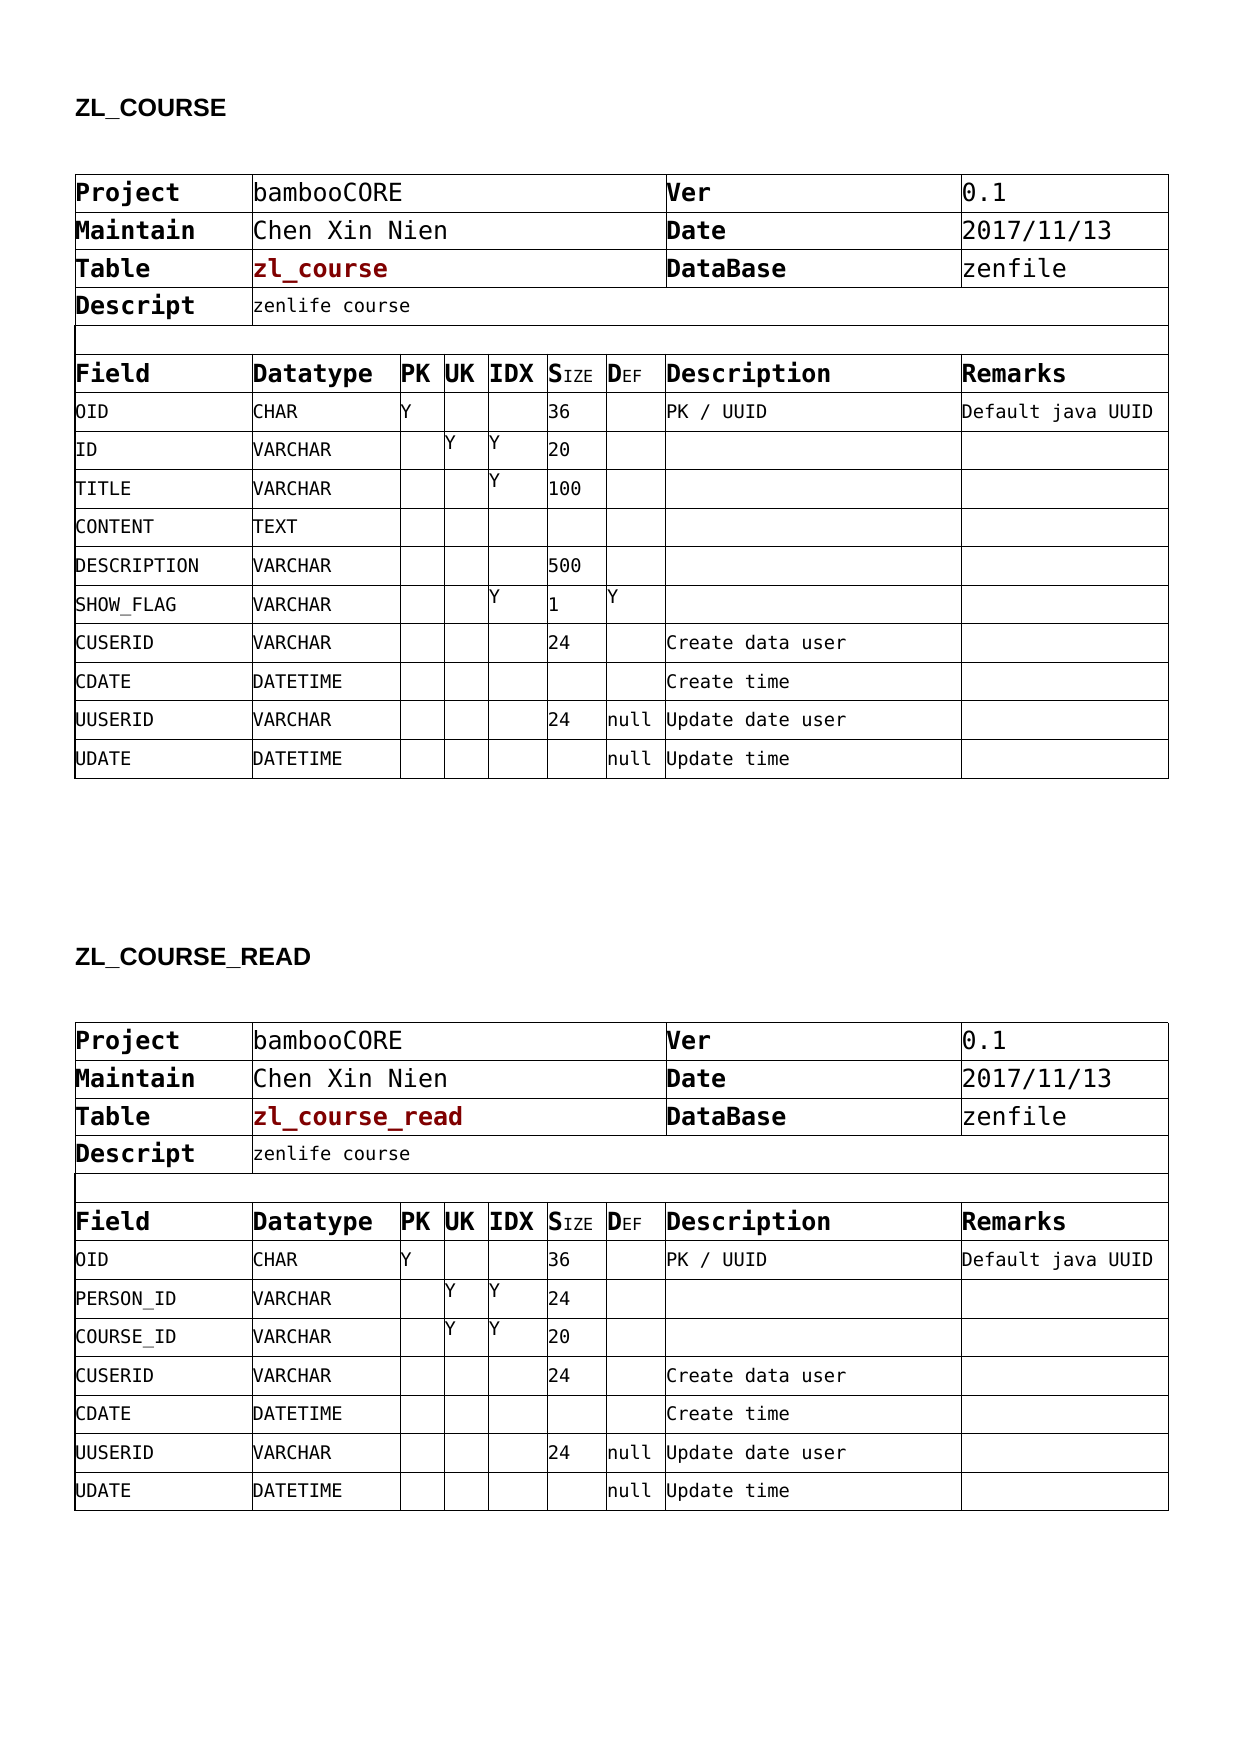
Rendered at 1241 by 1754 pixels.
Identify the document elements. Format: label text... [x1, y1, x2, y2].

table_cell VARCHAR [253, 701, 400, 739]
table_cell [666, 1280, 961, 1317]
table_cell [1169, 325, 1181, 353]
table_cell Date [667, 1061, 961, 1098]
table_cell [607, 470, 665, 508]
table_cell [401, 624, 444, 662]
table_cell zl_course_read [253, 1099, 666, 1135]
table_cell 20 [548, 1319, 606, 1356]
table_header Project [76, 1023, 252, 1060]
table_cell [1169, 1279, 1181, 1317]
table_cell Table [76, 250, 252, 287]
table_cell 1 [548, 586, 606, 623]
table_cell PK [401, 1203, 444, 1240]
table_cell [666, 509, 961, 546]
table_cell Description [666, 355, 961, 392]
table_cell zenlife course [253, 1136, 1168, 1173]
table_cell [1169, 1318, 1181, 1356]
table_cell 100 [548, 470, 606, 508]
table_cell DATETIME [253, 740, 400, 777]
table_cell [401, 1357, 444, 1394]
table_cell CUSERID [76, 624, 252, 662]
table_cell CHAR [253, 1241, 400, 1279]
table_cell UK [445, 1203, 488, 1240]
table_cell [1169, 1202, 1181, 1240]
table_cell [489, 547, 547, 585]
table_cell Y [401, 1241, 444, 1279]
table_cell [962, 432, 1168, 469]
table_cell [1175, 1060, 1181, 1098]
table_cell Y [489, 432, 547, 469]
table_cell [445, 1473, 488, 1510]
table_cell [401, 663, 444, 700]
table_cell [548, 509, 606, 546]
table_cell Y [445, 1319, 488, 1356]
table_header 0.1 [962, 175, 1168, 212]
table_cell [666, 470, 961, 508]
table_cell [76, 1174, 1168, 1202]
table_cell [1169, 546, 1181, 585]
table_cell TITLE [76, 470, 252, 508]
table_header bambooCORE [253, 1023, 666, 1060]
table_cell [666, 586, 961, 623]
table_cell [1169, 1395, 1181, 1433]
table_cell [401, 1280, 444, 1317]
table_cell Update time [666, 1473, 961, 1510]
table_cell [1169, 431, 1181, 469]
table_cell [445, 1241, 488, 1279]
table_cell VARCHAR [253, 1357, 400, 1394]
table_cell VARCHAR [253, 547, 400, 585]
table_cell [1175, 1135, 1181, 1173]
table_cell [666, 547, 961, 585]
table_cell CHAR [253, 393, 400, 431]
table_cell [445, 624, 488, 662]
table_cell VARCHAR [253, 586, 400, 623]
table_cell [76, 326, 1168, 353]
table_cell [962, 586, 1168, 623]
table_cell [1169, 469, 1181, 508]
table_cell [445, 547, 488, 585]
table_cell UUSERID [76, 1434, 252, 1472]
table_cell [489, 1473, 547, 1510]
table_cell [962, 740, 1168, 777]
table_header [1175, 1022, 1181, 1060]
table_cell [401, 701, 444, 739]
table_cell DataBase [667, 250, 961, 287]
table_cell [489, 393, 547, 431]
table_cell [962, 470, 1168, 508]
table_cell COURSE_ID [76, 1319, 252, 1356]
table_cell VARCHAR [253, 470, 400, 508]
table_cell VARCHAR [253, 624, 400, 662]
table_header Ver [667, 175, 961, 212]
table_cell 36 [548, 1241, 606, 1279]
table_cell [1169, 700, 1181, 739]
table_cell 2017/11/13 [962, 1061, 1168, 1098]
table_cell zenfile [962, 1099, 1168, 1135]
table_cell Chen Xin Nien [253, 1061, 666, 1098]
table_cell [401, 509, 444, 546]
table_header [1175, 174, 1181, 212]
table_cell [1169, 1472, 1181, 1510]
table_cell UK [445, 355, 488, 392]
table_cell SHOW_FLAG [76, 586, 252, 623]
table_cell 24 [548, 1357, 606, 1394]
table_header bambooCORE [253, 175, 666, 212]
table_cell PK / UUID [666, 1241, 961, 1279]
table_header Project [76, 175, 252, 212]
table_cell [1175, 249, 1181, 287]
table_cell PERSON_ID [76, 1280, 252, 1317]
table_cell [445, 1434, 488, 1472]
table_cell OID [76, 1241, 252, 1279]
table_cell [607, 1396, 665, 1433]
table_cell [666, 1319, 961, 1356]
table_cell CDATE [76, 1396, 252, 1433]
table_cell [1169, 1173, 1181, 1202]
table_cell Description [666, 1203, 961, 1240]
table_cell 24 [548, 701, 606, 739]
table_cell Table [76, 1099, 252, 1135]
table_cell [489, 1434, 547, 1472]
table_cell [962, 1319, 1168, 1356]
subtitle ZL_COURSE_READ [75, 938, 1165, 975]
table_cell Y [489, 1319, 547, 1356]
table_cell zl_course [253, 250, 666, 287]
table_cell Remarks [962, 1203, 1168, 1240]
table_cell [962, 701, 1168, 739]
table_cell DATETIME [253, 1396, 400, 1433]
table_cell DATETIME [253, 663, 400, 700]
table_cell Maintain [76, 213, 252, 249]
table_cell 36 [548, 393, 606, 431]
table_cell [489, 740, 547, 777]
table_cell SIZE [548, 1203, 606, 1240]
table_cell Create data user [666, 624, 961, 662]
table_cell TEXT [253, 509, 400, 546]
table_cell null [607, 740, 665, 777]
table_cell Y [489, 586, 547, 623]
table_cell Create time [666, 663, 961, 700]
table_cell [607, 393, 665, 431]
table_cell [445, 509, 488, 546]
table_cell UDATE [76, 1473, 252, 1510]
table_cell [1169, 623, 1181, 662]
table_cell DEF [607, 355, 665, 392]
table_cell Update date user [666, 1434, 961, 1472]
table_cell DESCRIPTION [76, 547, 252, 585]
table_cell [1169, 354, 1181, 392]
table_cell Y [445, 432, 488, 469]
table_cell PK [401, 355, 444, 392]
table_cell [607, 1319, 665, 1356]
table_cell [607, 624, 665, 662]
table_cell Default java UUID [962, 1241, 1168, 1279]
table_cell Y [607, 586, 665, 623]
table_cell Date [667, 213, 961, 249]
table_cell [607, 547, 665, 585]
table_cell Create time [666, 1396, 961, 1433]
table_cell DATETIME [253, 1473, 400, 1510]
table_cell [401, 1396, 444, 1433]
table_cell [489, 701, 547, 739]
table_cell [548, 1396, 606, 1433]
table_cell IDX [489, 1203, 547, 1240]
table_cell [1169, 508, 1181, 546]
table_cell [962, 509, 1168, 546]
table_cell CONTENT [76, 509, 252, 546]
table_cell [401, 586, 444, 623]
table_cell [445, 663, 488, 700]
table_cell VARCHAR [253, 1319, 400, 1356]
table_cell [401, 740, 444, 777]
table_cell [607, 1280, 665, 1317]
table_cell [445, 1357, 488, 1394]
table_cell [489, 624, 547, 662]
table_cell Remarks [962, 355, 1168, 392]
table_cell DataBase [667, 1099, 961, 1135]
table_cell VARCHAR [253, 1434, 400, 1472]
table_cell [666, 432, 961, 469]
table_cell [1169, 662, 1181, 700]
table_cell [1175, 287, 1181, 325]
table_cell [607, 663, 665, 700]
table_cell Descript [76, 1136, 252, 1173]
table_cell UUSERID [76, 701, 252, 739]
table_cell zenlife course [253, 288, 1168, 325]
table_cell [489, 663, 547, 700]
table_cell [1169, 739, 1181, 777]
table_cell ID [76, 432, 252, 469]
table_cell null [607, 1473, 665, 1510]
table_cell [962, 1357, 1168, 1394]
table_cell Field [76, 355, 252, 392]
table_cell [962, 1473, 1168, 1510]
table_cell CUSERID [76, 1357, 252, 1394]
table_cell VARCHAR [253, 1280, 400, 1317]
table_cell Create data user [666, 1357, 961, 1394]
table_cell [1169, 1356, 1181, 1394]
table_cell SIZE [548, 355, 606, 392]
table_cell [548, 663, 606, 700]
table_cell [1175, 212, 1181, 249]
table_cell 2017/11/13 [962, 213, 1168, 249]
table_cell 20 [548, 432, 606, 469]
table_cell 24 [548, 1434, 606, 1472]
table_cell [548, 1473, 606, 1510]
table_header Ver [667, 1023, 961, 1060]
table_cell zenfile [962, 250, 1168, 287]
table_cell [1169, 1433, 1181, 1472]
table_cell VARCHAR [253, 432, 400, 469]
table_cell [401, 432, 444, 469]
table_cell Descript [76, 288, 252, 325]
table_cell null [607, 701, 665, 739]
table_cell Field [76, 1203, 252, 1240]
table_cell Maintain [76, 1061, 252, 1098]
table_cell DEF [607, 1203, 665, 1240]
table_cell [1169, 392, 1181, 431]
table_cell [445, 586, 488, 623]
table_header 0.1 [962, 1023, 1168, 1060]
table_cell UDATE [76, 740, 252, 777]
table_cell [401, 547, 444, 585]
table_cell [445, 740, 488, 777]
table_cell IDX [489, 355, 547, 392]
table_cell [489, 1396, 547, 1433]
table_cell [401, 1473, 444, 1510]
table_cell [445, 701, 488, 739]
table_cell [445, 470, 488, 508]
table_cell Chen Xin Nien [253, 213, 666, 249]
table_cell [962, 1434, 1168, 1472]
table_cell [607, 509, 665, 546]
table_cell [607, 1357, 665, 1394]
table_cell Update time [666, 740, 961, 777]
table_cell [1169, 1240, 1181, 1279]
table_cell [401, 1319, 444, 1356]
table_cell Y [489, 470, 547, 508]
table_cell [489, 1241, 547, 1279]
table_cell OID [76, 393, 252, 431]
table_cell PK / UUID [666, 393, 961, 431]
table_cell [445, 393, 488, 431]
table_cell [445, 1396, 488, 1433]
table_cell [962, 663, 1168, 700]
subtitle ZL_COURSE [75, 89, 1165, 127]
table_cell null [607, 1434, 665, 1472]
table_cell Y [489, 1280, 547, 1317]
table_cell [607, 1241, 665, 1279]
table_cell [962, 1396, 1168, 1433]
table_cell [607, 432, 665, 469]
table_cell Y [401, 393, 444, 431]
table_cell [548, 740, 606, 777]
table_cell Y [445, 1280, 488, 1317]
table_cell [1175, 1098, 1181, 1135]
table_cell [1169, 585, 1181, 623]
table_cell 24 [548, 624, 606, 662]
table_cell [489, 1357, 547, 1394]
table_cell Datatype [253, 355, 400, 392]
table_cell Default java UUID [962, 393, 1168, 431]
table_cell Update date user [666, 701, 961, 739]
table_cell 24 [548, 1280, 606, 1317]
table_cell [962, 624, 1168, 662]
table_cell [962, 1280, 1168, 1317]
table_cell [489, 509, 547, 546]
table_cell [962, 547, 1168, 585]
table_cell CDATE [76, 663, 252, 700]
table_cell [401, 1434, 444, 1472]
table_cell 500 [548, 547, 606, 585]
table_cell [401, 470, 444, 508]
table_cell Datatype [253, 1203, 400, 1240]
